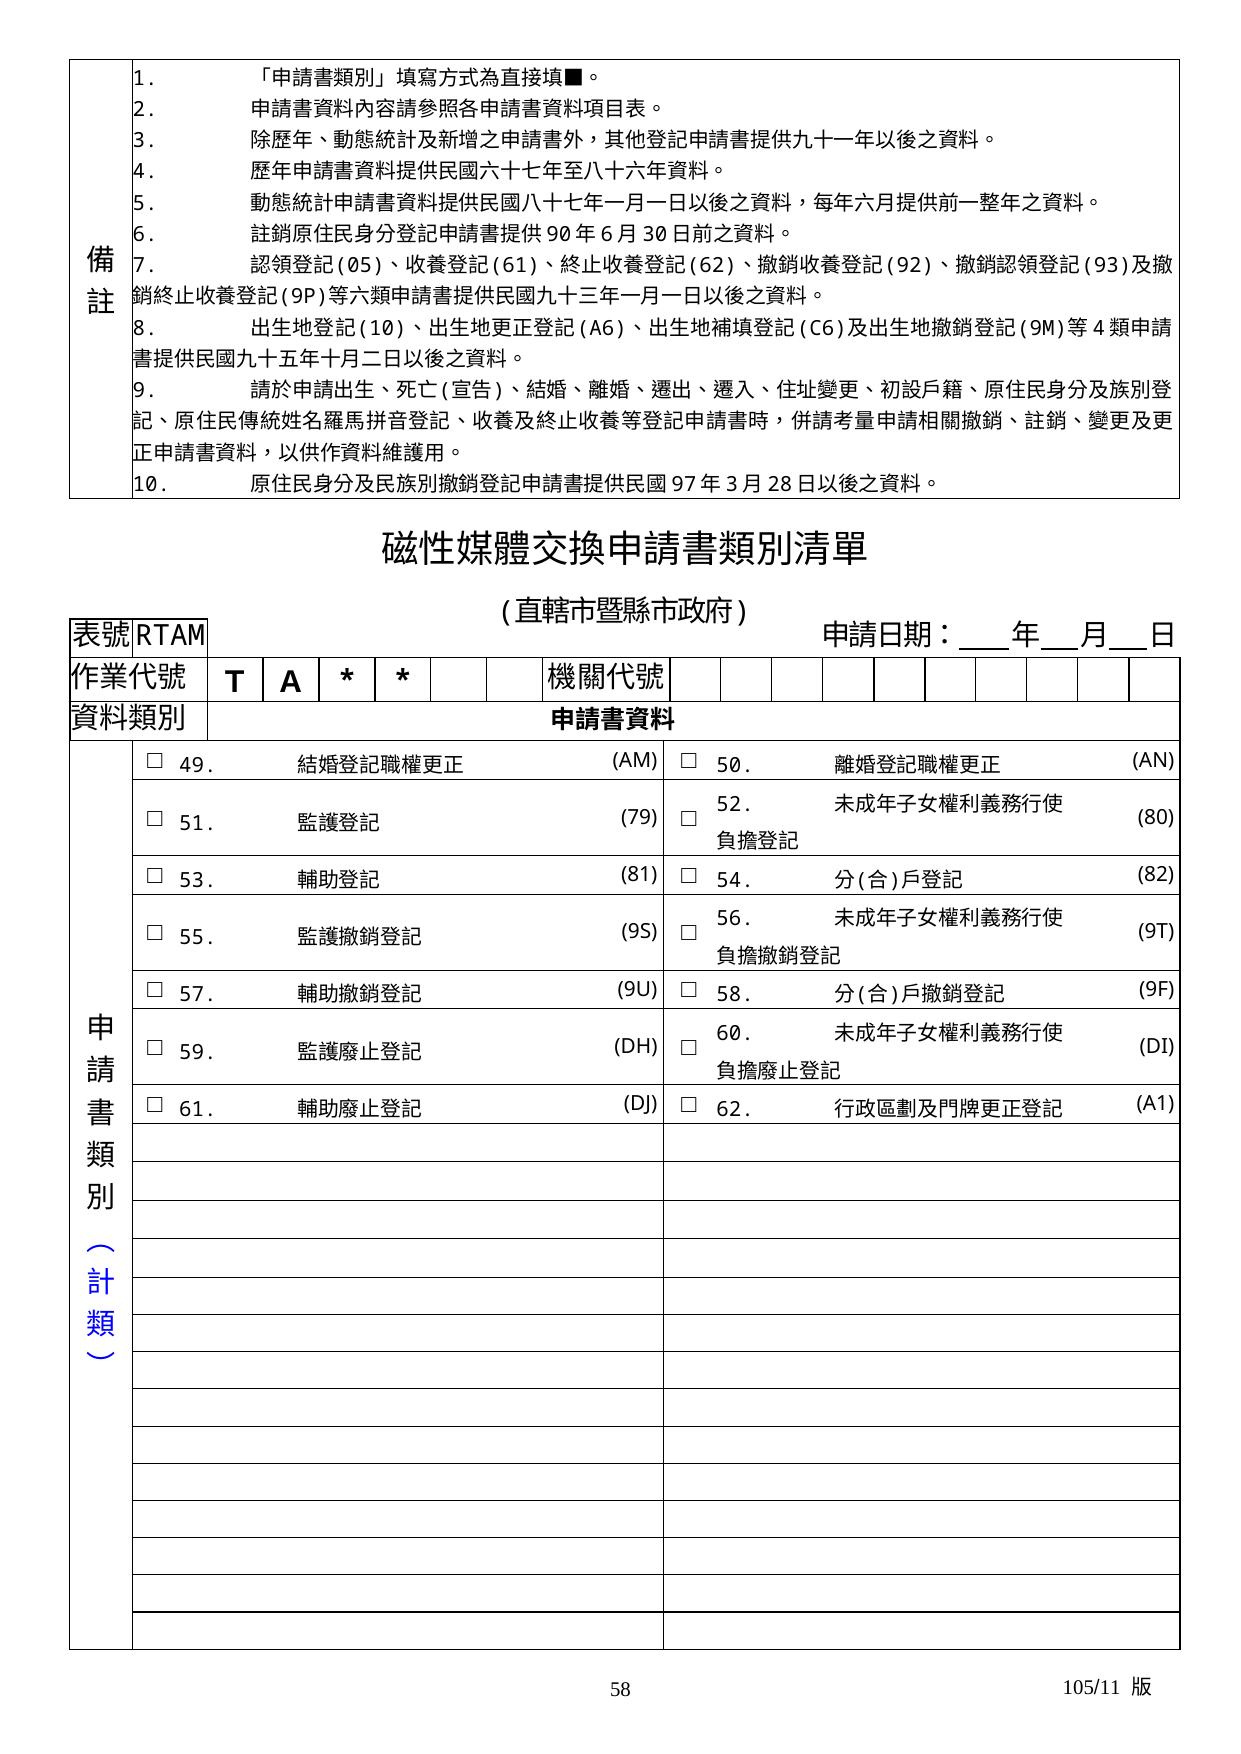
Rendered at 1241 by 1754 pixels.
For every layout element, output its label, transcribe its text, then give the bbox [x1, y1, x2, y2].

table_cell 監護撤銷登記 [179, 895, 570, 969]
table_cell [1070, 1389, 1179, 1426]
table_cell [133, 1464, 179, 1500]
table_cell [133, 1538, 179, 1574]
table_cell 作業代號 [71, 658, 207, 701]
table_cell [1027, 658, 1077, 701]
table_cell 分(合)戶撤銷登記 [716, 971, 1070, 1008]
table_cell (9F) [1070, 971, 1179, 1008]
table_cell 資料類別 [71, 702, 207, 740]
table_cell □ [133, 741, 179, 779]
table_cell [570, 1201, 663, 1238]
table_cell (DH) [570, 1009, 663, 1084]
table_cell [1070, 1278, 1179, 1314]
table_cell RTAM [133, 620, 207, 657]
table_cell [133, 1352, 179, 1388]
table_cell [570, 1389, 663, 1426]
table_cell [664, 1427, 716, 1463]
table_cell (82) [1070, 856, 1179, 893]
table_cell [721, 658, 771, 701]
table_cell [976, 658, 1026, 701]
table_cell Ａ [264, 658, 318, 701]
table_cell [1070, 1501, 1179, 1537]
table_cell [179, 1162, 570, 1200]
table_cell [570, 1613, 663, 1649]
table_cell Ｔ [208, 658, 262, 701]
table_cell □ [664, 856, 716, 893]
table_cell 輔助撤銷登記 [179, 971, 570, 1008]
table_cell [1070, 1427, 1179, 1463]
table_cell [431, 658, 486, 701]
table_cell [570, 1464, 663, 1500]
table_cell [1070, 1315, 1179, 1351]
table_cell 離婚登記職權更正 [716, 741, 1070, 779]
table_cell [133, 1201, 179, 1238]
table_cell [133, 1239, 179, 1277]
table_cell □ [664, 971, 716, 1008]
table_cell 未成年子女權利義務行使負擔撤銷登記 [716, 895, 1070, 969]
table_cell [133, 1315, 179, 1351]
table_cell [179, 1315, 570, 1351]
table_cell [664, 1575, 716, 1611]
table_cell (AM) [570, 741, 663, 779]
table_cell [570, 1124, 663, 1161]
table_cell [716, 1427, 1070, 1463]
table_cell 未成年子女權利義務行使負擔登記 [716, 780, 1070, 855]
table_cell [1078, 658, 1128, 701]
table_cell [1070, 1464, 1179, 1500]
table_cell [179, 1575, 570, 1611]
table_cell [664, 1389, 716, 1426]
table_cell [570, 1352, 663, 1388]
table_cell [664, 1501, 716, 1537]
table_cell □ [664, 1085, 716, 1123]
table_cell (9U) [570, 971, 663, 1008]
table_cell [1130, 658, 1179, 701]
table_cell [716, 1352, 1070, 1388]
table_cell [664, 1352, 716, 1388]
table_cell [570, 1278, 663, 1314]
table_cell [570, 1239, 663, 1277]
table_cell [133, 1278, 179, 1314]
table_cell [179, 1278, 570, 1314]
table_cell [716, 1464, 1070, 1500]
table_cell [1070, 1124, 1179, 1161]
table_cell 輔助登記 [179, 856, 570, 893]
table_cell [179, 1538, 570, 1574]
table_cell 申請書資料 [208, 702, 1179, 740]
table_header 磁性媒體交換申請書類別清單 (直轄市暨縣市政府) [70, 524, 1180, 618]
table_cell (80) [1070, 780, 1179, 855]
table_cell [570, 1538, 663, 1574]
table_cell [570, 1501, 663, 1537]
table_cell [133, 1124, 179, 1161]
table_cell [716, 1239, 1070, 1277]
table_cell 備註 [70, 60, 132, 498]
table_cell 機關代號 [543, 658, 669, 701]
table_cell [664, 1315, 716, 1351]
table_cell [664, 1464, 716, 1500]
table_cell [179, 1239, 570, 1277]
table_cell * [320, 658, 374, 701]
table_cell [664, 1278, 716, 1314]
table_cell (A1) [1070, 1085, 1179, 1123]
table_cell [133, 1162, 179, 1200]
table_cell [570, 1315, 663, 1351]
table_cell [1070, 1239, 1179, 1277]
table_cell □ [664, 780, 716, 855]
table_cell [133, 1575, 179, 1611]
table_cell [875, 658, 924, 701]
table_cell □ [133, 1009, 179, 1084]
table_cell [179, 1201, 570, 1238]
table_cell [179, 1352, 570, 1388]
table_cell [1070, 1538, 1179, 1574]
table_cell (9T) [1070, 895, 1179, 969]
table_cell [772, 658, 822, 701]
table_cell (DI) [1070, 1009, 1179, 1084]
table_cell (81) [570, 856, 663, 893]
table_cell [1070, 1575, 1179, 1611]
table_cell □ [133, 895, 179, 969]
table_cell (9S) [570, 895, 663, 969]
table_cell 「申請書類別」填寫方式為直接填■。 申請書資料內容請參照各申請書資料項目表。 除歷年、動態統計及新增之申請書外，其他登記申請書提供九十一年以後之資料。 歷年申請書資料提供民國六十七年至八十六年資料。 動態統計申請書資料提供民國八十七年一月一日以後之資料，每年六月提供前一整年之資料。 註銷原住民身分登記申請書提供90年6月30日前之資料。 認領登記(05)、收養登記(61)、終止收養登記(62)、撤銷收養登記(92)、撤銷認領登記(93)及撤銷終止收養登記(9P)等六類申請書提供民國九十三年一月一日以後之資料。 出生地登記(10)、出生地更正登記(A6)、出生地補填登記(C6)及出生地撤銷登記(9M)等4類申請書提供民國九十五年十月二日以後之資料。 請於申請出生、死亡(宣告)、結婚、離婚、遷出、遷入、住址變更、初設戶籍、原住民身分及族別登記、原住民傳統姓名羅馬拼音登記、收養及終止收養等登記申請書時，併請考量申請相關撤銷、註銷、變更及更正申請書資料，以供作資料維護用。 原住民身分及民族別撤銷登記申請書提供民國97年3月28日以後之資料。 [133, 60, 1179, 498]
table_cell [133, 1613, 179, 1649]
table_cell 監護登記 [179, 780, 570, 855]
table_cell 申請日期： 年 月 日 [208, 618, 1180, 657]
table_cell 未成年子女權利義務行使負擔廢止登記 [716, 1009, 1070, 1084]
table_cell [1070, 1162, 1179, 1200]
table_cell [664, 1538, 716, 1574]
table_cell [179, 1124, 570, 1161]
table_cell 結婚登記職權更正 [179, 741, 570, 779]
table_cell 申請書類別︵計 類︶ [70, 741, 132, 1649]
table_cell [1070, 1201, 1179, 1238]
table_cell [179, 1389, 570, 1426]
table_cell [716, 1501, 1070, 1537]
table_cell □ [133, 780, 179, 855]
table_cell (AN) [1070, 741, 1179, 779]
table_cell 62. 行政區劃及門牌更正登記 [716, 1085, 1070, 1123]
table_cell [716, 1278, 1070, 1314]
table_cell □ [133, 1085, 179, 1123]
table_cell [716, 1575, 1070, 1611]
table_cell [179, 1464, 570, 1500]
table_cell [716, 1538, 1070, 1574]
table_cell [570, 1575, 663, 1611]
table_cell 分(合)戶登記 [716, 856, 1070, 893]
table_cell □ [664, 741, 716, 779]
table_cell [716, 1613, 1070, 1649]
table_cell [1070, 1352, 1179, 1388]
table_cell [671, 658, 720, 701]
table_cell □ [664, 895, 716, 969]
table_cell [179, 1427, 570, 1463]
table_cell □ [664, 1009, 716, 1084]
table_cell □ [133, 856, 179, 893]
table_cell (DJ) [570, 1085, 663, 1123]
table_cell [664, 1201, 716, 1238]
table_cell [716, 1389, 1070, 1426]
table_cell [133, 1389, 179, 1426]
table_cell [133, 1501, 179, 1537]
table_cell 輔助廢止登記 [179, 1085, 570, 1123]
table_cell [664, 1239, 716, 1277]
table_cell (79) [570, 780, 663, 855]
table_cell [716, 1162, 1070, 1200]
table_cell [133, 1427, 179, 1463]
table_cell [716, 1124, 1070, 1161]
table_cell [664, 1162, 716, 1200]
table_cell [664, 1124, 716, 1161]
table_cell * [376, 658, 430, 701]
table_cell [664, 1613, 716, 1649]
table_cell [570, 1162, 663, 1200]
table_cell [1070, 1613, 1179, 1649]
table_cell 表號 [71, 620, 132, 657]
table_cell [716, 1315, 1070, 1351]
table_cell [823, 658, 873, 701]
table_cell [487, 658, 542, 701]
table_cell [570, 1427, 663, 1463]
table_cell [926, 658, 975, 701]
table_cell [179, 1501, 570, 1537]
table_cell 監護廢止登記 [179, 1009, 570, 1084]
table_cell [716, 1201, 1070, 1238]
table_cell [179, 1613, 570, 1649]
table_cell □ [133, 971, 179, 1008]
